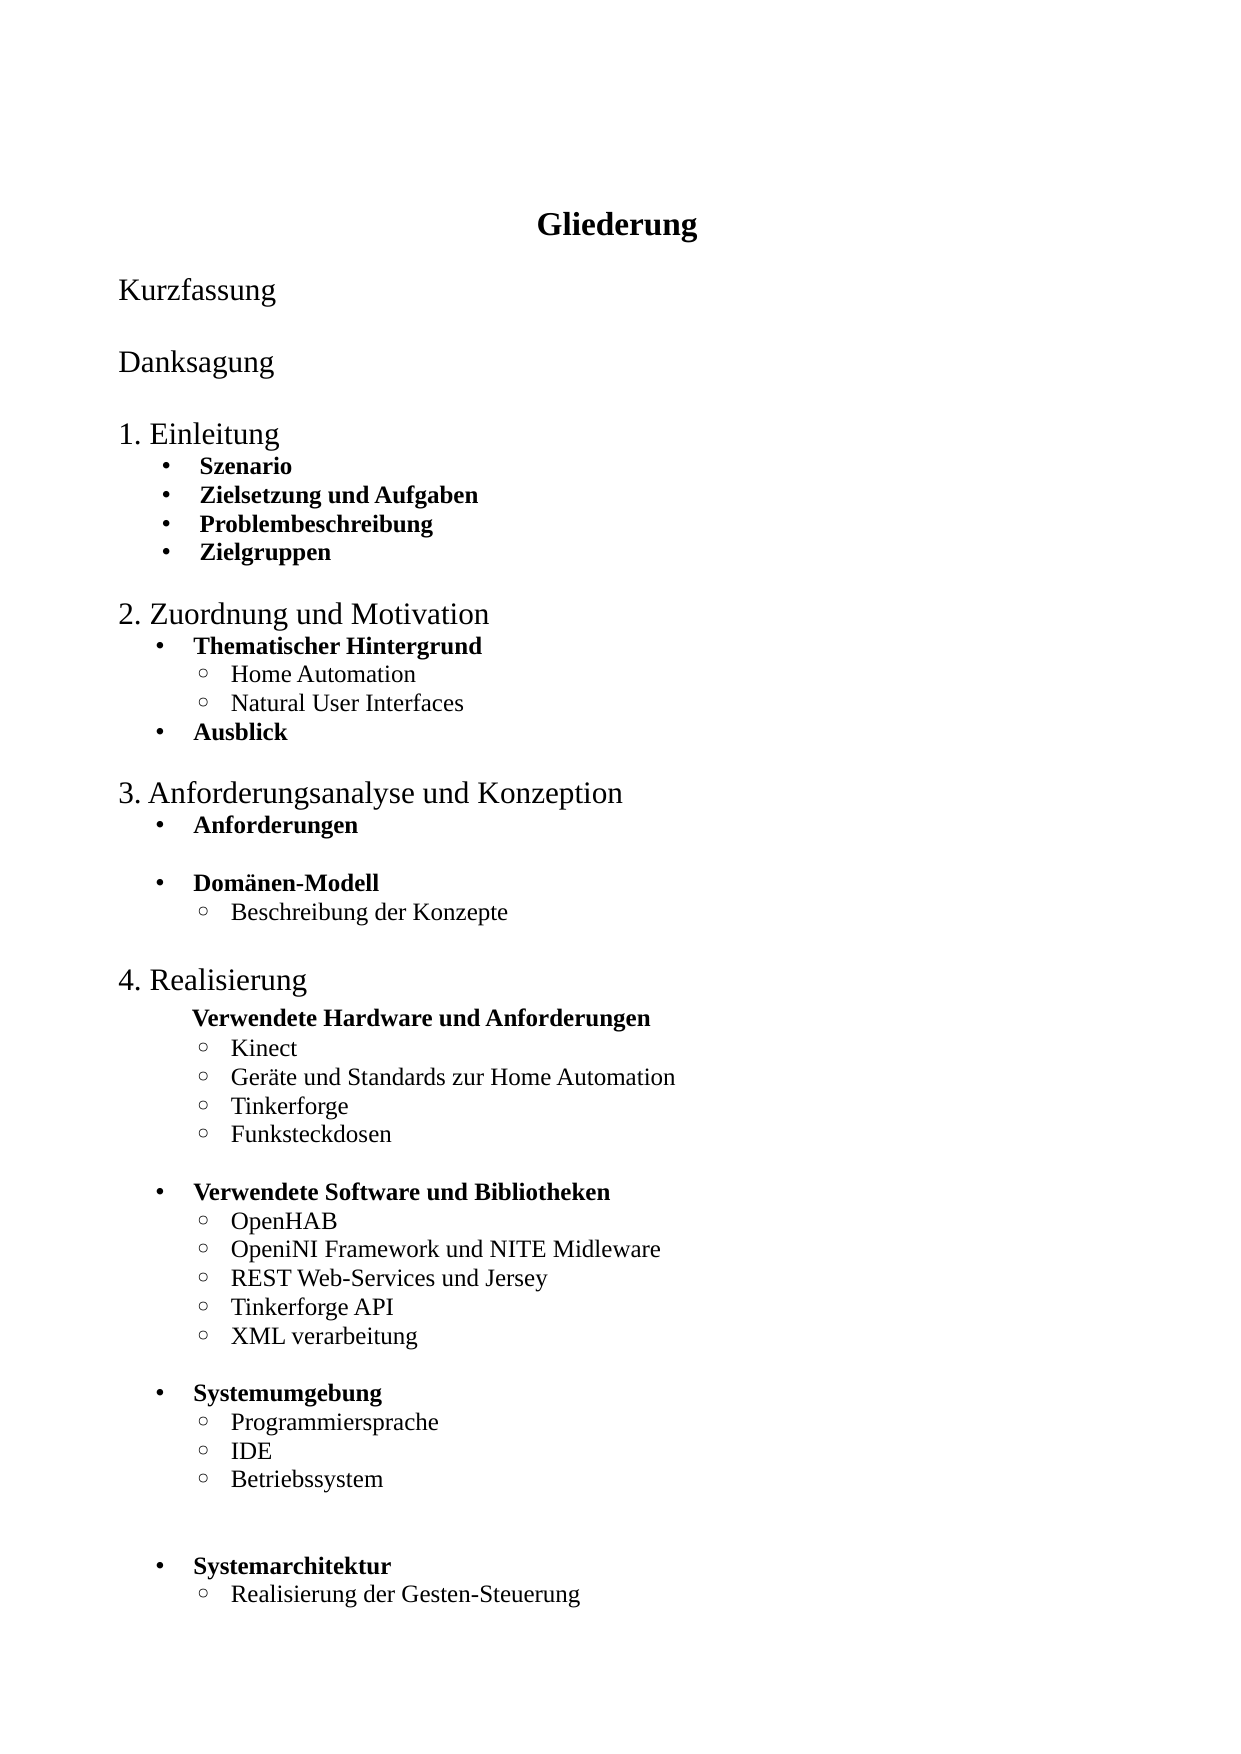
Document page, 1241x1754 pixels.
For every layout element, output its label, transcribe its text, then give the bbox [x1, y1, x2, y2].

list OpeniNI Framework und NITE Midleware [193, 1234, 1122, 1263]
list REST Web-Services und Jersey [193, 1263, 1122, 1292]
list Ausblick [156, 717, 1122, 746]
list Zielsetzung und Aufgaben [162, 480, 1122, 509]
text Kurzfassung [118, 271, 1122, 307]
list Home Automation [193, 659, 1122, 688]
list Systemumgebung [156, 1378, 1122, 1407]
list Szenario [162, 451, 1122, 480]
list XML verarbeitung [193, 1321, 1122, 1349]
list Natural User Interfaces [193, 688, 1122, 717]
list Problembeschreibung [162, 509, 1122, 537]
list Realisierung der Gesten-Steuerung [193, 1579, 1122, 1608]
text 3. Anforderungsanalyse und Konzeption [118, 774, 1122, 811]
text 1. Einleitung [118, 415, 1122, 451]
text 4. Realisierung [118, 961, 1122, 997]
list Geräte und Standards zur Home Automation [193, 1062, 1122, 1091]
list Betriebssystem [193, 1464, 1122, 1493]
text Danksagung [118, 343, 1122, 379]
list IDE [193, 1436, 1122, 1464]
text Gliederung [118, 204, 1122, 243]
text Verwendete Hardware und Anforderungen [118, 997, 1122, 1033]
list Systemarchitektur [156, 1551, 1122, 1579]
list Domänen-Modell [156, 868, 1122, 897]
text 2. Zuordnung und Motivation [118, 595, 1122, 631]
list OpenHAB [193, 1206, 1122, 1234]
list Tinkerforge API [193, 1292, 1122, 1321]
list Funksteckdosen [193, 1119, 1122, 1148]
list Anforderungen [156, 811, 1122, 839]
list Verwendete Software und Bibliotheken [156, 1177, 1122, 1206]
list Thematischer Hintergrund [156, 631, 1122, 659]
list Zielgruppen [162, 537, 1122, 566]
list Tinkerforge [193, 1091, 1122, 1119]
list Kinect [193, 1033, 1122, 1062]
list Beschreibung der Konzepte [193, 897, 1122, 926]
list Programmiersprache [193, 1407, 1122, 1436]
